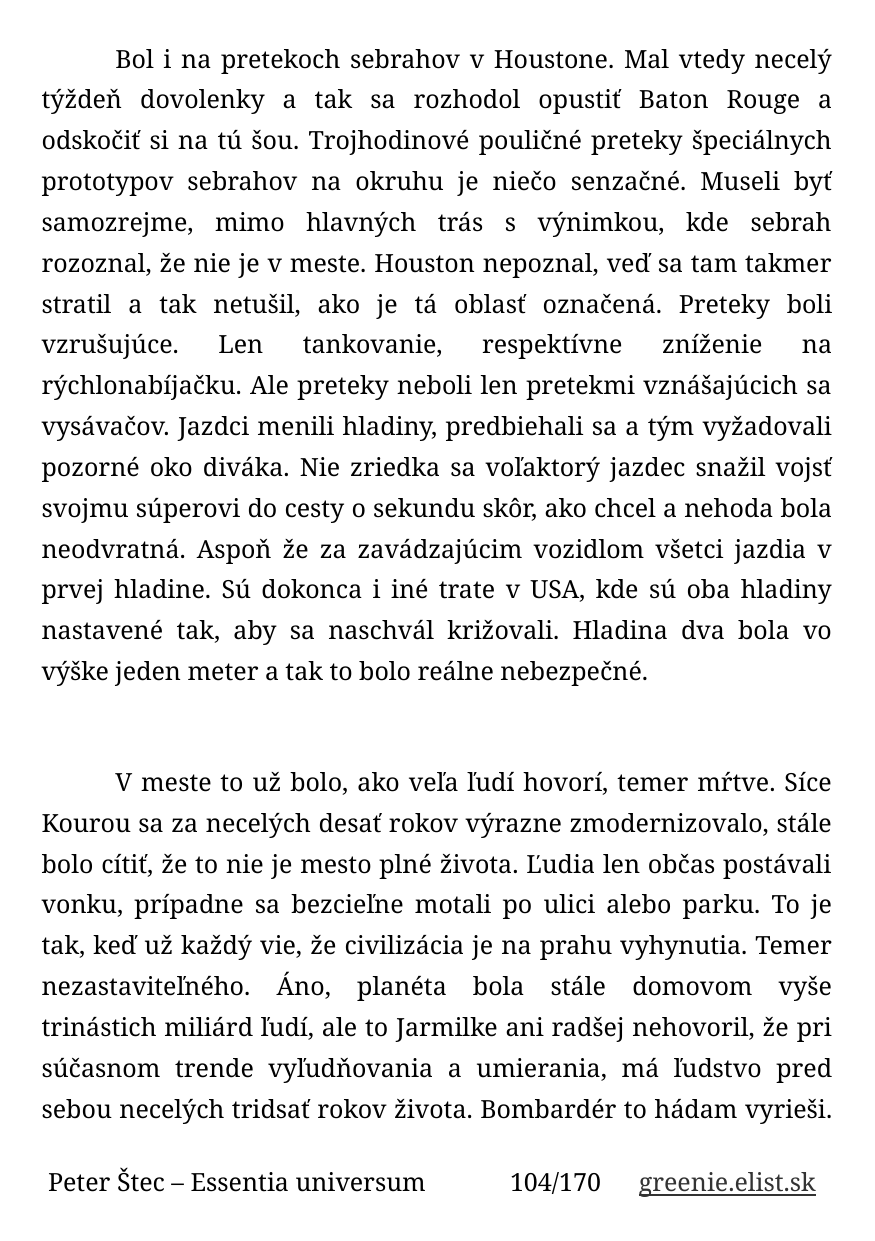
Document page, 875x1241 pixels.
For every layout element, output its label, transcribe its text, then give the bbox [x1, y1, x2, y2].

text V meste to už bolo, ako veľa ľudí hovorí, temer mŕtve. Síce Kourou sa za necelých desať rokov výrazne zmodernizovalo, stále bolo cítiť, že to nie je mesto plné života. Ľudia len občas postávali vonku, prípadne sa bezcieľne motali po ulici alebo parku. To je tak, keď už každý vie, že civilizácia je na prahu vyhynutia. Temer nezastaviteľného. Áno, planéta bola stále domovom vyše trinástich miliárd ľudí, ale to Jarmilke ani radšej nehovoril, že pri súčasnom trende vyľudňovania a umierania, má ľudstvo pred sebou necelých tridsať rokov života. Bombardér to hádam vyrieši. [41, 765, 833, 1125]
text Bol i na pretekoch sebrahov v Houstone. Mal vtedy necelý týždeň dovolenky a tak sa rozhodol opustiť Baton Rouge a odskočiť si na tú šou. Trojhodinové pouličné preteky špeciálnych prototypov sebrahov na okruhu je niečo senzačné. Museli byť samozrejme, mimo hlavných trás s výnimkou, kde sebrah rozoznal, že nie je v meste. Houston nepoznal, veď sa tam takmer stratil a tak netušil, ako je tá oblasť označená. Preteky boli vzrušujúce. Len tankovanie, respektívne zníženie na rýchlonabíjačku. Ale preteky neboli len pretekmi vznášajúcich sa vysávačov. Jazdci menili hladiny, predbiehali sa a tým vyžadovali pozorné oko diváka. Nie zriedka sa voľaktorý jazdec snažil vojsť svojmu súperovi do cesty o sekundu skôr, ako chcel a nehoda bola neodvratná. Aspoň že za zavádzajúcim vozidlom všetci jazdia v prvej hladine. Sú dokonca i iné trate v USA, kde sú oba hladiny nastavené tak, aby sa naschvál križovali. Hladina dva bola vo výške jeden meter a tak to bolo reálne nebezpečné. [41, 41, 833, 688]
